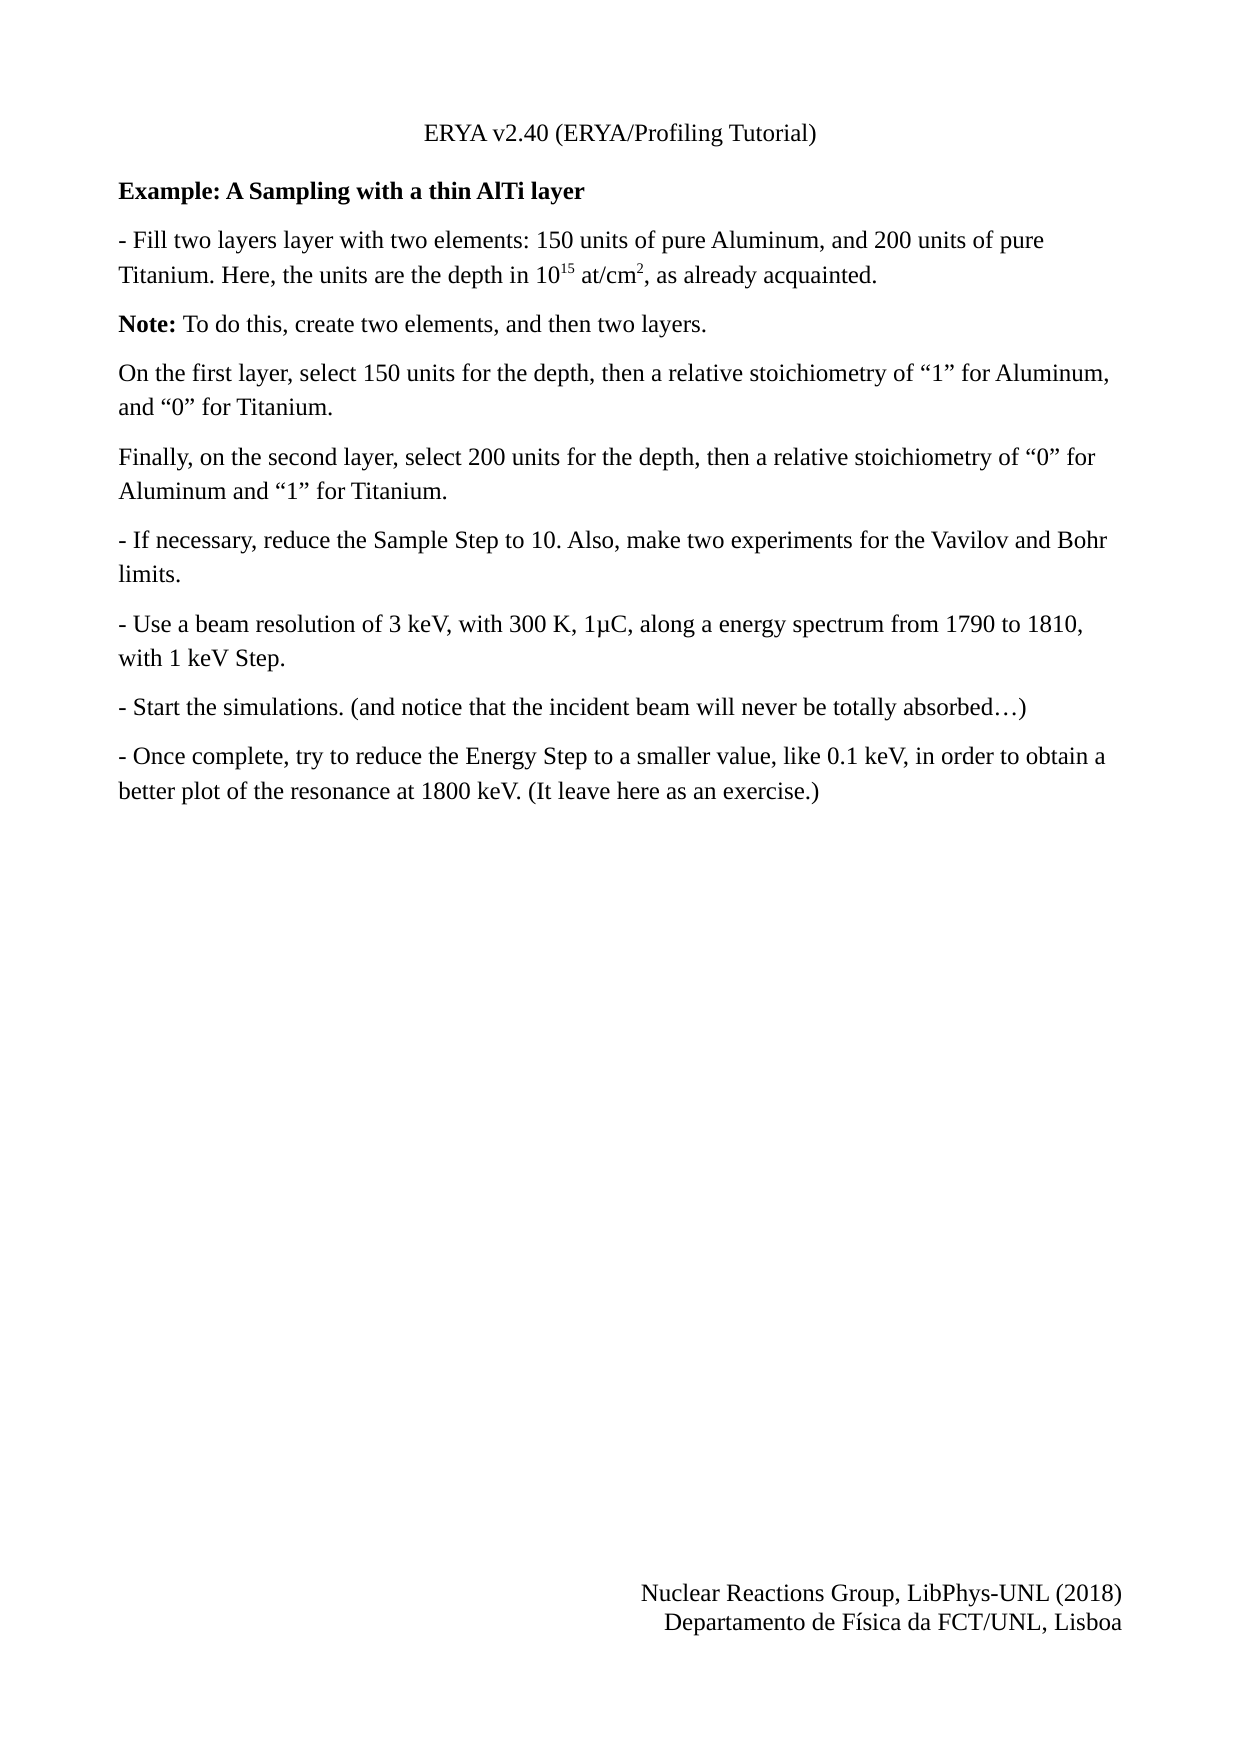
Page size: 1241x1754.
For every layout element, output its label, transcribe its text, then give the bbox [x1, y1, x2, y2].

text Note: To do this, create two elements, and then two layers. [118, 309, 1122, 338]
text Finally, on the second layer, select 200 units for the depth, then a relative stoichiometry of “0” for Aluminum and “1” for Titanium. [118, 442, 1122, 505]
text - Use a beam resolution of 3 keV, with 300 K, 1µC, along a energy spectrum from 1790 to 1810, with 1 keV Step. [118, 609, 1122, 672]
text - If necessary, reduce the Sample Step to 10. Also, make two experiments for the Vavilov and Bohr limits. [118, 525, 1122, 588]
text Example: A Sampling with a thin AlTi layer [118, 176, 1122, 205]
text On the first layer, select 150 units for the depth, then a relative stoichiometry of “1” for Aluminum, and “0” for Titanium. [118, 358, 1122, 421]
text - Fill two layers layer with two elements: 150 units of pure Aluminum, and 200 units of pure Titanium. Here, the units are the depth in 1015 at/cm2, as already acquainted. [118, 225, 1122, 289]
text - Once complete, try to reduce the Energy Step to a smaller value, like 0.1 keV, in order to obtain a better plot of the resonance at 1800 keV. (It leave here as an exercise.) [118, 741, 1122, 804]
text - Start the simulations. (and notice that the incident beam will never be totally absorbed…) [118, 692, 1122, 721]
